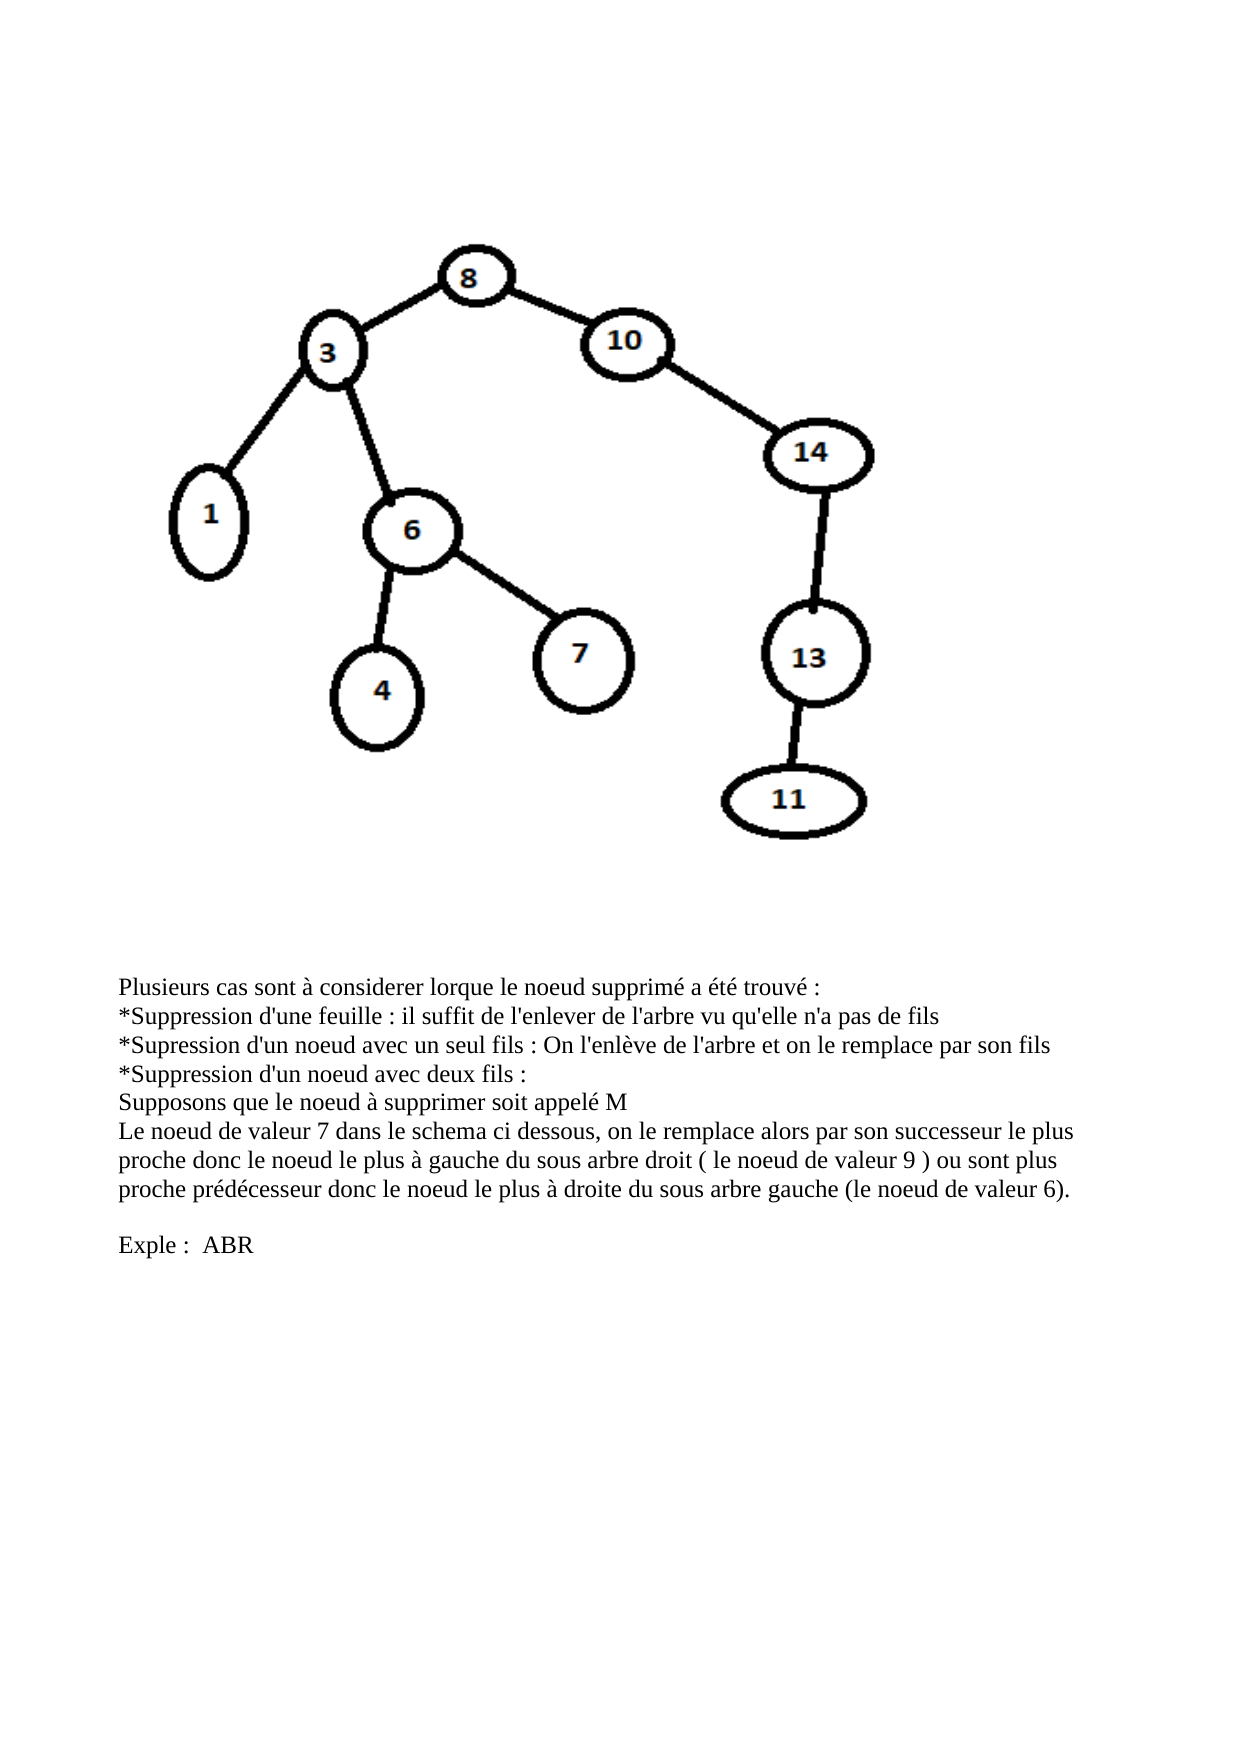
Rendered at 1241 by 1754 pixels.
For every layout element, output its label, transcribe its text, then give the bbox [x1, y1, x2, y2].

text *Suppression d'une feuille : il suffit de l'enlever de l'arbre vu qu'elle n'a pas de fils [118, 1001, 1122, 1030]
text Exple : ABR [118, 1230, 1122, 1259]
text *Suppression d'un noeud avec deux fils : [118, 1059, 1122, 1087]
text *Supression d'un noeud avec un seul fils : On l'enlève de l'arbre et on le remplace par son fils [118, 1030, 1122, 1059]
text Le noeud de valeur 7 dans le schema ci dessous, on le remplace alors par son successeur le plus proche donc le noeud le plus à gauche du sous arbre droit ( le noeud de valeur 9 ) ou sont plus proche prédécesseur donc le noeud le plus à droite du sous arbre gauche (le noeud de valeur 6). [118, 1116, 1122, 1202]
text Supposons que le noeud à supprimer soit appelé M [118, 1087, 1122, 1116]
text Plusieurs cas sont à considerer lorque le noeud supprimé a été trouvé : [118, 972, 1122, 1001]
